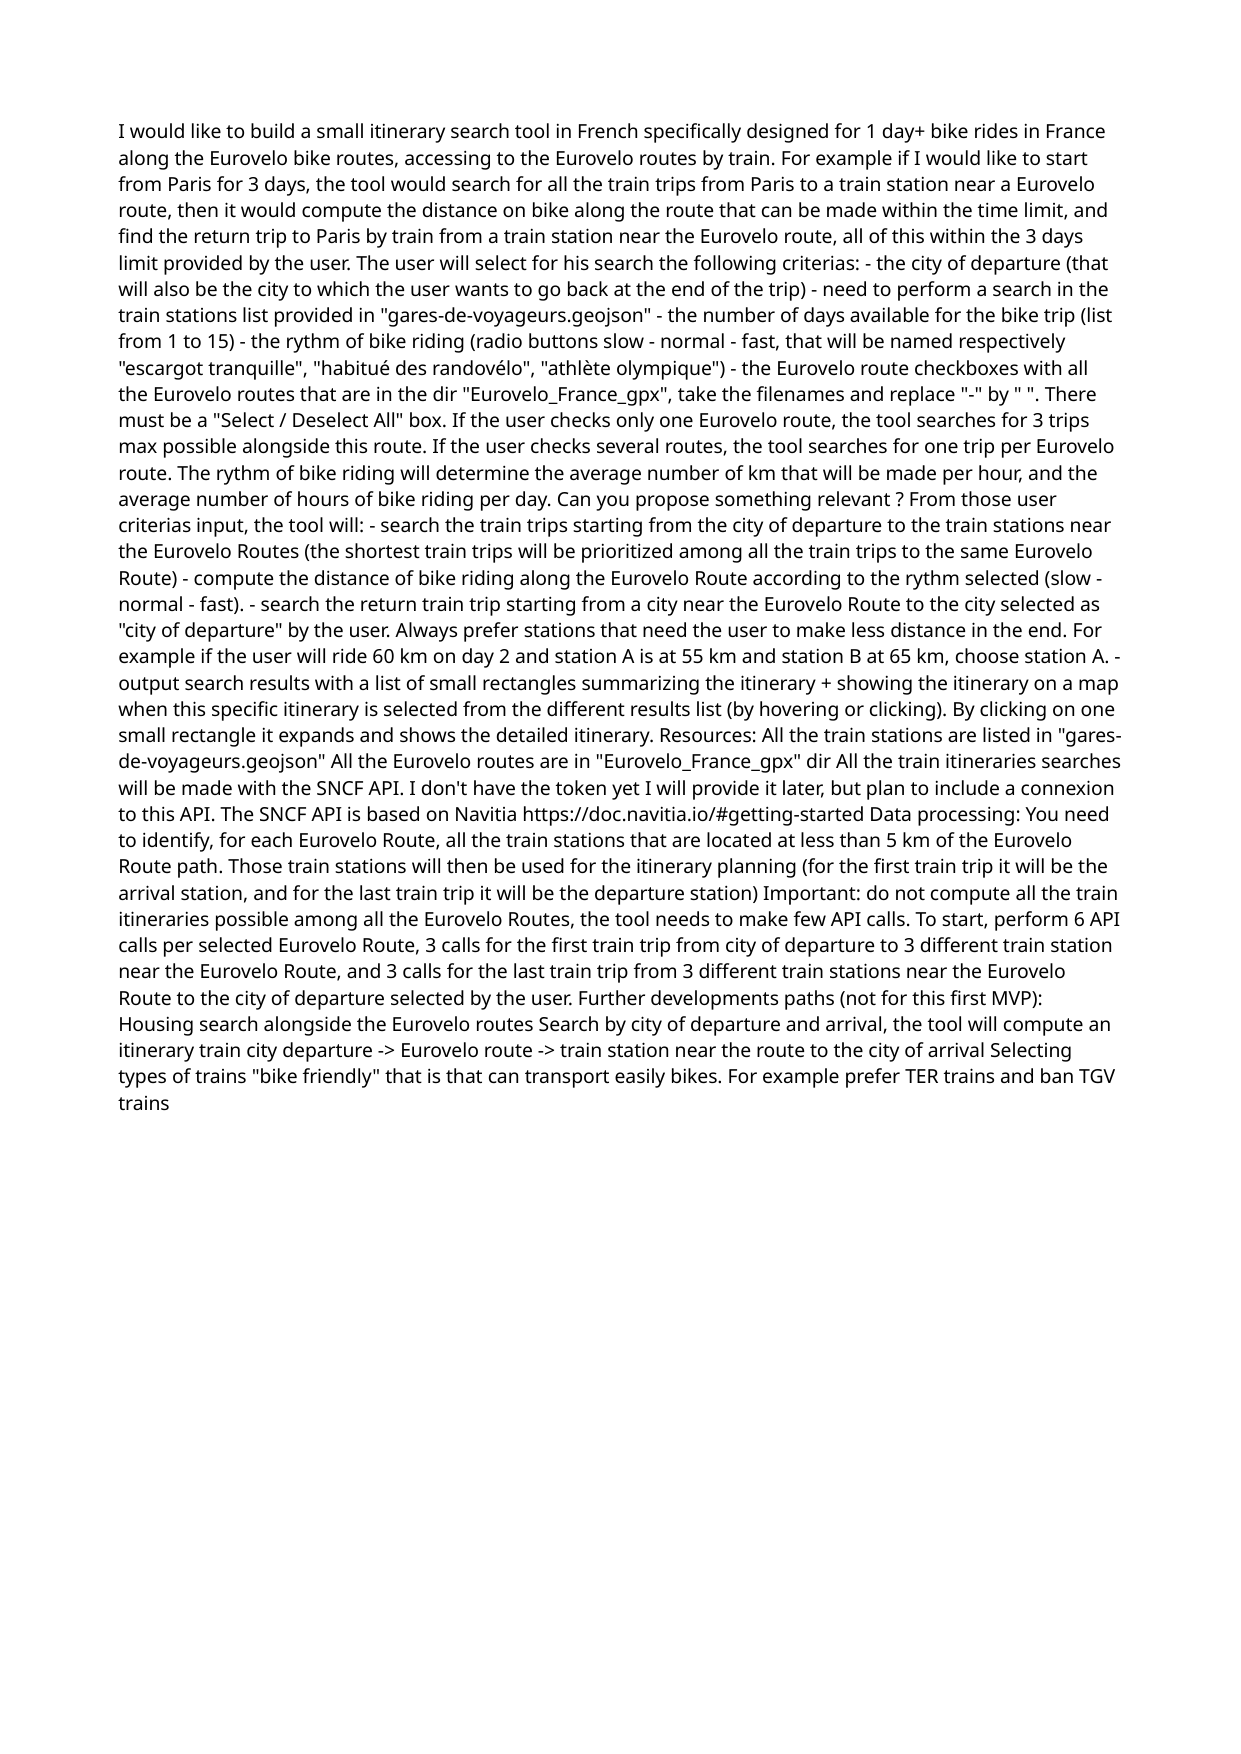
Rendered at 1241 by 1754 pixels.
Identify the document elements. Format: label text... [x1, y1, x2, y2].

text I would like to build a small itinerary search tool in French specifically designed for 1 day+ bike rides in France along the Eurovelo bike routes, accessing to the Eurovelo routes by train. For example if I would like to start from Paris for 3 days, the tool would search for all the train trips from Paris to a train station near a Eurovelo route, then it would compute the distance on bike along the route that can be made within the time limit, and find the return trip to Paris by train from a train station near the Eurovelo route, all of this within the 3 days limit provided by the user. The user will select for his search the following criterias: - the city of departure (that will also be the city to which the user wants to go back at the end of the trip) - need to perform a search in the train stations list provided in "gares-de-voyageurs.geojson" - the number of days available for the bike trip (list from 1 to 15) - the rythm of bike riding (radio buttons slow - normal - fast, that will be named respectively "escargot tranquille", "habitué des randovélo", "athlète olympique") - the Eurovelo route checkboxes with all the Eurovelo routes that are in the dir "Eurovelo_France_gpx", take the filenames and replace "-" by " ". There must be a "Select / Deselect All" box. If the user checks only one Eurovelo route, the tool searches for 3 trips max possible alongside this route. If the user checks several routes, the tool searches for one trip per Eurovelo route. The rythm of bike riding will determine the average number of km that will be made per hour, and the average number of hours of bike riding per day. Can you propose something relevant ? From those user criterias input, the tool will: - search the train trips starting from the city of departure to the train stations near the Eurovelo Routes (the shortest train trips will be prioritized among all the train trips to the same Eurovelo Route) - compute the distance of bike riding along the Eurovelo Route according to the rythm selected (slow - normal - fast). - search the return train trip starting from a city near the Eurovelo Route to the city selected as "city of departure" by the user. Always prefer stations that need the user to make less distance in the end. For example if the user will ride 60 km on day 2 and station A is at 55 km and station B at 65 km, choose station A. - output search results with a list of small rectangles summarizing the itinerary + showing the itinerary on a map when this specific itinerary is selected from the different results list (by hovering or clicking). By clicking on one small rectangle it expands and shows the detailed itinerary. Resources: All the train stations are listed in "gares-de-voyageurs.geojson" All the Eurovelo routes are in "Eurovelo_France_gpx" dir All the train itineraries searches will be made with the SNCF API. I don't have the token yet I will provide it later, but plan to include a connexion to this API. The SNCF API is based on Navitia https://doc.navitia.io/#getting-started Data processing: You need to identify, for each Eurovelo Route, all the train stations that are located at less than 5 km of the Eurovelo Route path. Those train stations will then be used for the itinerary planning (for the first train trip it will be the arrival station, and for the last train trip it will be the departure station) Important: do not compute all the train itineraries possible among all the Eurovelo Routes, the tool needs to make few API calls. To start, perform 6 API calls per selected Eurovelo Route, 3 calls for the first train trip from city of departure to 3 different train station near the Eurovelo Route, and 3 calls for the last train trip from 3 different train stations near the Eurovelo Route to the city of departure selected by the user. Further developments paths (not for this first MVP): Housing search alongside the Eurovelo routes Search by city of departure and arrival, the tool will compute an itinerary train city departure -> Eurovelo route -> train station near the route to the city of arrival Selecting types of trains "bike friendly" that is that can transport easily bikes. For example prefer TER trains and ban TGV trains [118, 118, 1122, 1116]
